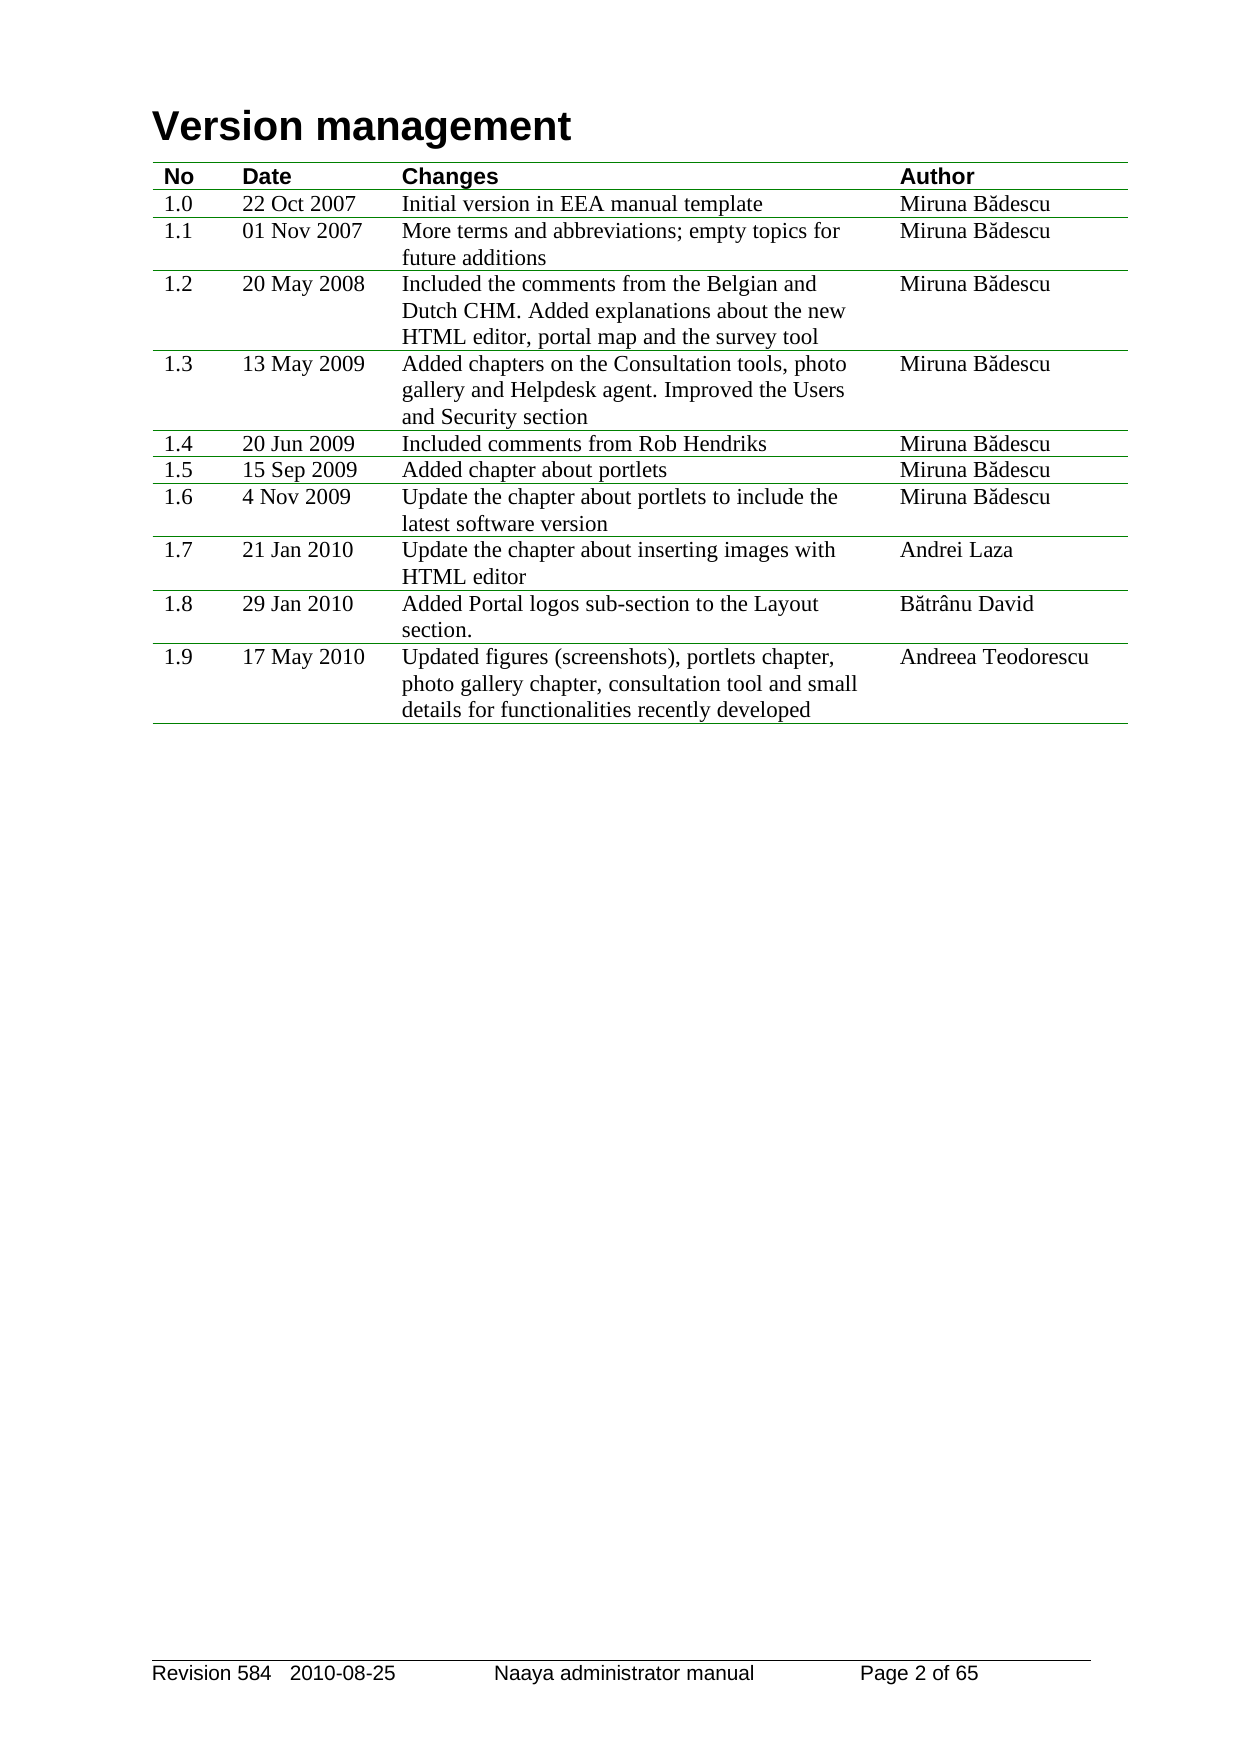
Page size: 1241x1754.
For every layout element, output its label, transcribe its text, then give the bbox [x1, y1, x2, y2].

table_header Changes [390, 163, 888, 189]
table_header Date [231, 163, 390, 189]
table_header Miruna Bădescu [888, 484, 1128, 536]
table_cell 1.1 [153, 218, 231, 270]
table_cell Added chapters on the Consultation tools, photo gallery and Helpdesk agent. Improved the Users and Security section [390, 351, 888, 429]
table_cell Included comments from Rob Hendriks [390, 431, 888, 456]
table_header 1.8 [153, 591, 231, 643]
table_cell 1.2 [153, 271, 231, 350]
table_header 1.7 [153, 537, 231, 589]
table_header Update the chapter about portlets to include the latest software version [390, 484, 888, 536]
table_header 17 May 2010 [231, 644, 390, 723]
table_cell 20 Jun 2009 [231, 431, 390, 456]
table_cell Miruna Bădescu [888, 457, 1128, 483]
table_header 1.6 [153, 484, 231, 536]
table_header No [153, 163, 231, 189]
table_cell Miruna Bădescu [888, 190, 1128, 217]
table_header 4 Nov 2009 [231, 484, 390, 536]
table_cell Included the comments from the Belgian and Dutch CHM. Added explanations about the new HTML editor, portal map and the survey tool [390, 271, 888, 350]
table_cell 01 Nov 2007 [231, 218, 390, 270]
table_header 1.9 [153, 644, 231, 723]
table_cell 1.5 [153, 457, 231, 483]
table_cell Miruna Bădescu [888, 431, 1128, 456]
table_cell 1.0 [153, 190, 231, 217]
table_cell 1.4 [153, 431, 231, 456]
table_cell 13 May 2009 [231, 351, 390, 429]
table_cell More terms and abbreviations; empty topics for future additions [390, 218, 888, 270]
table_cell Added chapter about portlets [390, 457, 888, 483]
table_cell 15 Sep 2009 [231, 457, 390, 483]
table_header Update the chapter about inserting images with HTML editor [390, 537, 888, 589]
table_cell 1.3 [153, 351, 231, 429]
subtitle Version management [152, 102, 1128, 149]
table_cell Miruna Bădescu [888, 351, 1128, 429]
table_header Added Portal logos sub-section to the Layout section. [390, 591, 888, 643]
table_header Andrei Laza [888, 537, 1128, 589]
table_header 29 Jan 2010 [231, 591, 390, 643]
table_header Bătrânu David [888, 591, 1128, 643]
table_header Author [888, 163, 1128, 189]
table_cell Miruna Bădescu [888, 271, 1128, 350]
table_cell 20 May 2008 [231, 271, 390, 350]
table_header Updated figures (screenshots), portlets chapter, photo gallery chapter, consultation tool and small details for functionalities recently developed [390, 644, 888, 723]
table_cell Initial version in EEA manual template [390, 190, 888, 217]
table_header 21 Jan 2010 [231, 537, 390, 589]
table_cell Miruna Bădescu [888, 218, 1128, 270]
table_header Andreea Teodorescu [888, 644, 1128, 723]
table_cell 22 Oct 2007 [231, 190, 390, 217]
